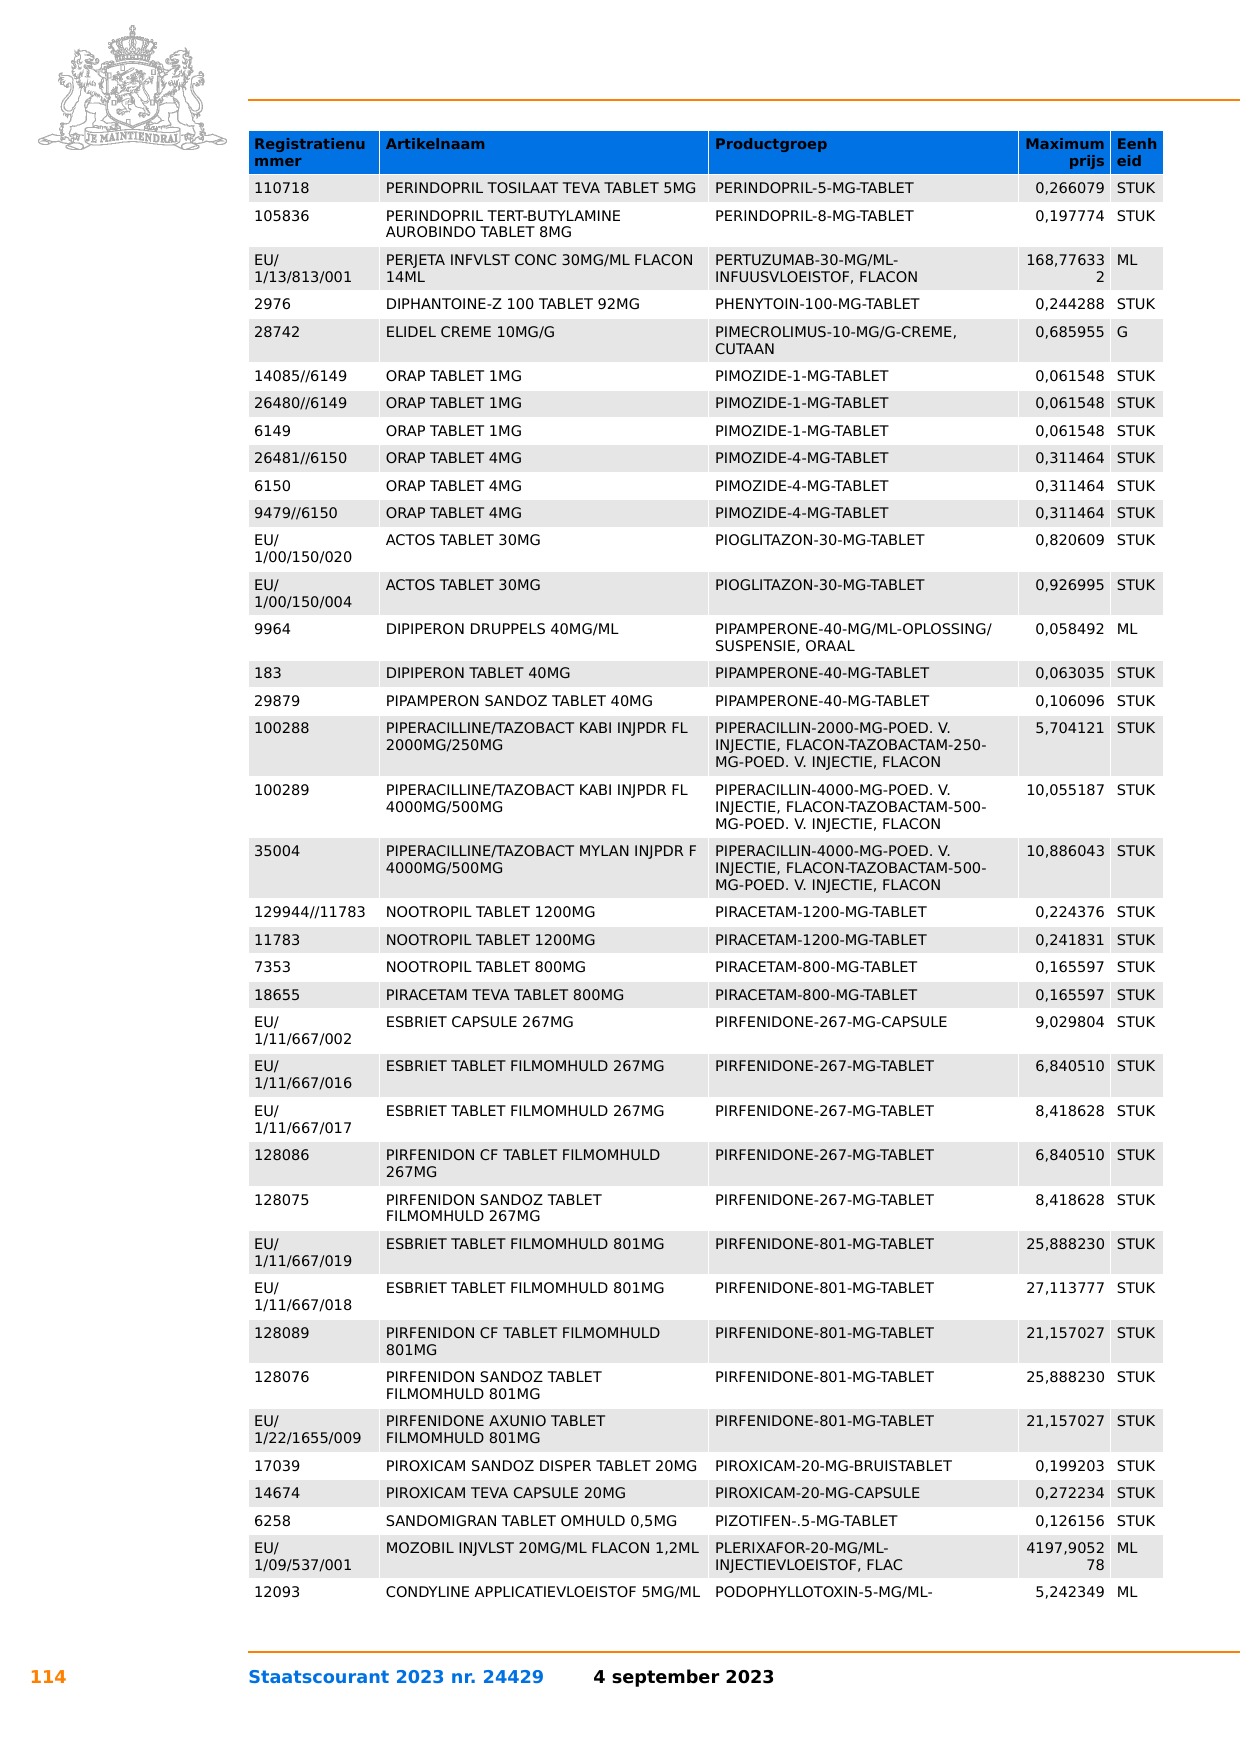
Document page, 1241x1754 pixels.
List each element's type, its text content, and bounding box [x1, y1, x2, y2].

table_cell STUK [1111, 418, 1163, 444]
table_cell 5,242349 [1019, 1580, 1110, 1606]
table_header Productgroep [709, 131, 1018, 174]
table_cell EU/1/09/537/001 [249, 1535, 379, 1578]
table_cell STUK [1111, 363, 1163, 389]
table_cell PERJETA INFVLST CONC 30MG/ML FLACON 14ML [380, 247, 708, 290]
table_cell ORAP TABLET 1MG [380, 363, 708, 389]
table_cell PIRFENIDONE-801-MG-TABLET [709, 1231, 1018, 1274]
table_cell PIPAMPERON SANDOZ TABLET 40MG [380, 688, 708, 714]
table_cell 0,311464 [1019, 445, 1110, 472]
table_cell PIPAMPERONE-40-MG-TABLET [709, 688, 1018, 714]
table_cell STUK [1111, 927, 1163, 953]
table_cell 0,224376 [1019, 900, 1110, 926]
table_cell EU/1/13/813/001 [249, 247, 379, 290]
table_cell 0,165597 [1019, 954, 1110, 981]
table_cell PIRFENIDONE-267-MG-TABLET [709, 1187, 1018, 1230]
table_cell 0,311464 [1019, 473, 1110, 499]
table_cell STUK [1111, 716, 1163, 776]
table_cell 29879 [249, 688, 379, 714]
table_cell ML [1111, 616, 1163, 660]
table_cell 100289 [249, 777, 379, 837]
table_cell 27,113777 [1019, 1275, 1110, 1319]
table_cell 128086 [249, 1142, 379, 1186]
table_cell EU/1/00/150/020 [249, 528, 379, 571]
table_cell PODOPHYLLOTOXIN-5-MG/ML- [709, 1580, 1018, 1606]
table_cell SANDOMIGRAN TABLET OMHULD 0,5MG [380, 1508, 708, 1534]
table_cell STUK [1111, 777, 1163, 837]
table_cell PERINDOPRIL-5-MG-TABLET [709, 175, 1018, 202]
table_cell 0,197774 [1019, 203, 1110, 246]
table_cell PIRFENIDON CF TABLET FILMOMHULD 801MG [380, 1320, 708, 1363]
table_cell 6150 [249, 473, 379, 499]
table_cell STUK [1111, 1275, 1163, 1319]
table_cell 14085//6149 [249, 363, 379, 389]
table_cell PIRFENIDON SANDOZ TABLET FILMOMHULD 801MG [380, 1364, 708, 1407]
table_cell STUK [1111, 1480, 1163, 1507]
table_cell 0,063035 [1019, 661, 1110, 687]
table_cell STUK [1111, 1009, 1163, 1052]
table_cell PIPERACILLINE/TAZOBACT KABI INJPDR FL 4000MG/500MG [380, 777, 708, 837]
table_cell 6258 [249, 1508, 379, 1534]
table_cell ESBRIET TABLET FILMOMHULD 801MG [380, 1231, 708, 1274]
table_cell PIMOZIDE-1-MG-TABLET [709, 363, 1018, 389]
table_cell ACTOS TABLET 30MG [380, 572, 708, 615]
table_cell STUK [1111, 661, 1163, 687]
table_header Maximumprijs [1019, 131, 1110, 174]
table_cell PIRFENIDONE AXUNIO TABLET FILMOMHULD 801MG [380, 1409, 708, 1452]
table_cell 10,055187 [1019, 777, 1110, 837]
table_cell STUK [1111, 203, 1163, 246]
table_cell STUK [1111, 445, 1163, 472]
table_cell 26480//6149 [249, 391, 379, 417]
table_cell DIPIPERON DRUPPELS 40MG/ML [380, 616, 708, 660]
table_cell STUK [1111, 500, 1163, 527]
table_cell STUK [1111, 1098, 1163, 1141]
table_cell STUK [1111, 291, 1163, 318]
table_cell PIPERACILLINE/TAZOBACT MYLAN INJPDR F 4000MG/500MG [380, 838, 708, 898]
table_cell PIPAMPERONE-40-MG-TABLET [709, 661, 1018, 687]
table_cell ELIDEL CREME 10MG/G [380, 319, 708, 362]
table_cell 0,926995 [1019, 572, 1110, 615]
table_cell PIMOZIDE-4-MG-TABLET [709, 445, 1018, 472]
table_cell 26481//6150 [249, 445, 379, 472]
table_cell 9479//6150 [249, 500, 379, 527]
table_cell 0,165597 [1019, 982, 1110, 1008]
table_cell ESBRIET TABLET FILMOMHULD 801MG [380, 1275, 708, 1319]
table_cell ORAP TABLET 1MG [380, 391, 708, 417]
table_cell 0,820609 [1019, 528, 1110, 571]
table_cell 110718 [249, 175, 379, 202]
table_cell PIRACETAM-1200-MG-TABLET [709, 927, 1018, 953]
table_cell EU/1/11/667/019 [249, 1231, 379, 1274]
table_cell PERINDOPRIL TOSILAAT TEVA TABLET 5MG [380, 175, 708, 202]
table_cell STUK [1111, 391, 1163, 417]
table_cell ORAP TABLET 4MG [380, 500, 708, 527]
table_cell STUK [1111, 1231, 1163, 1274]
table_cell PIZOTIFEN-.5-MG-TABLET [709, 1508, 1018, 1534]
table_cell DIPHANTOINE-Z 100 TABLET 92MG [380, 291, 708, 318]
table_cell PIOGLITAZON-30-MG-TABLET [709, 572, 1018, 615]
table_cell 183 [249, 661, 379, 687]
table_cell PHENYTOIN-100-MG-TABLET [709, 291, 1018, 318]
table_cell PIROXICAM-20-MG-BRUISTABLET [709, 1453, 1018, 1479]
table_cell 0,272234 [1019, 1480, 1110, 1507]
table_cell STUK [1111, 175, 1163, 202]
table_cell 0,311464 [1019, 500, 1110, 527]
table_cell PIOGLITAZON-30-MG-TABLET [709, 528, 1018, 571]
table_cell 0,058492 [1019, 616, 1110, 660]
table_cell 0,106096 [1019, 688, 1110, 714]
table_cell PIRFENIDONE-267-MG-TABLET [709, 1098, 1018, 1141]
table_cell STUK [1111, 473, 1163, 499]
table_cell PIRFENIDONE-801-MG-TABLET [709, 1364, 1018, 1407]
table_cell 28742 [249, 319, 379, 362]
table_cell ML [1111, 247, 1163, 290]
table_cell 7353 [249, 954, 379, 981]
table_cell STUK [1111, 1364, 1163, 1407]
table_cell PIROXICAM SANDOZ DISPER TABLET 20MG [380, 1453, 708, 1479]
table_cell NOOTROPIL TABLET 800MG [380, 954, 708, 981]
table_cell STUK [1111, 528, 1163, 571]
table_cell STUK [1111, 1320, 1163, 1363]
table_cell 10,886043 [1019, 838, 1110, 898]
table_cell PIRACETAM-800-MG-TABLET [709, 982, 1018, 1008]
table_cell 8,418628 [1019, 1098, 1110, 1141]
table_cell 168,776332 [1019, 247, 1110, 290]
table_cell PLERIXAFOR-20-MG/ML-INJECTIEVLOEISTOF, FLAC [709, 1535, 1018, 1578]
table_cell 0,244288 [1019, 291, 1110, 318]
table_cell ESBRIET CAPSULE 267MG [380, 1009, 708, 1052]
table_cell PIPERACILLINE/TAZOBACT KABI INJPDR FL 2000MG/250MG [380, 716, 708, 776]
table_cell 11783 [249, 927, 379, 953]
table_cell PIPERACILLIN-4000-MG-POED. V. INJECTIE, FLACON-TAZOBACTAM-500-MG-POED. V. INJECTIE, FLACON [709, 838, 1018, 898]
table_cell 128075 [249, 1187, 379, 1230]
table_cell ML [1111, 1535, 1163, 1578]
table_header Eenheid [1111, 131, 1163, 174]
table_cell PIRFENIDONE-267-MG-TABLET [709, 1142, 1018, 1186]
table_cell NOOTROPIL TABLET 1200MG [380, 927, 708, 953]
table_cell 0,061548 [1019, 391, 1110, 417]
table_cell PIRFENIDONE-267-MG-TABLET [709, 1054, 1018, 1097]
table_cell STUK [1111, 838, 1163, 898]
table_cell 0,266079 [1019, 175, 1110, 202]
table_cell ML [1111, 1580, 1163, 1606]
table_cell EU/1/00/150/004 [249, 572, 379, 615]
table_cell PIRFENIDON SANDOZ TABLET FILMOMHULD 267MG [380, 1187, 708, 1230]
table_cell NOOTROPIL TABLET 1200MG [380, 900, 708, 926]
table_cell 14674 [249, 1480, 379, 1507]
table_cell 4197,905278 [1019, 1535, 1110, 1578]
table_cell DIPIPERON TABLET 40MG [380, 661, 708, 687]
table_cell PERINDOPRIL-8-MG-TABLET [709, 203, 1018, 246]
table_cell 18655 [249, 982, 379, 1008]
table_cell MOZOBIL INJVLST 20MG/ML FLACON 1,2ML [380, 1535, 708, 1578]
table_cell 100288 [249, 716, 379, 776]
table_cell 128089 [249, 1320, 379, 1363]
table_cell STUK [1111, 1409, 1163, 1452]
table_cell 9964 [249, 616, 379, 660]
table_cell 25,888230 [1019, 1231, 1110, 1274]
table_cell PERINDOPRIL TERT-BUTYLAMINE AUROBINDO TABLET 8MG [380, 203, 708, 246]
table_cell EU/1/11/667/016 [249, 1054, 379, 1097]
table_cell PERTUZUMAB-30-MG/ML-INFUUSVLOEISTOF, FLACON [709, 247, 1018, 290]
table_cell PIRFENIDON CF TABLET FILMOMHULD 267MG [380, 1142, 708, 1186]
table_cell ORAP TABLET 4MG [380, 445, 708, 472]
table_cell 8,418628 [1019, 1187, 1110, 1230]
table_cell EU/1/11/667/017 [249, 1098, 379, 1141]
table_cell 0,061548 [1019, 363, 1110, 389]
table_cell PIMOZIDE-1-MG-TABLET [709, 391, 1018, 417]
table_cell STUK [1111, 982, 1163, 1008]
table_cell 0,685955 [1019, 319, 1110, 362]
table_cell 6149 [249, 418, 379, 444]
table_cell CONDYLINE APPLICATIEVLOEISTOF 5MG/ML [380, 1580, 708, 1606]
table_cell 6,840510 [1019, 1142, 1110, 1186]
table_cell 0,241831 [1019, 927, 1110, 953]
table_cell PIRACETAM TEVA TABLET 800MG [380, 982, 708, 1008]
table_cell PIMECROLIMUS-10-MG/G-CREME, CUTAAN [709, 319, 1018, 362]
table_cell PIRFENIDONE-801-MG-TABLET [709, 1409, 1018, 1452]
table_cell EU/1/11/667/002 [249, 1009, 379, 1052]
table_cell STUK [1111, 1508, 1163, 1534]
table_header Artikelnaam [380, 131, 708, 174]
table_cell STUK [1111, 1054, 1163, 1097]
table_cell 129944//11783 [249, 900, 379, 926]
table_cell PIPERACILLIN-2000-MG-POED. V. INJECTIE, FLACON-TAZOBACTAM-250-MG-POED. V. INJECTIE, FLACON [709, 716, 1018, 776]
table_cell 9,029804 [1019, 1009, 1110, 1052]
table_cell STUK [1111, 954, 1163, 981]
table_cell 0,199203 [1019, 1453, 1110, 1479]
table_cell 17039 [249, 1453, 379, 1479]
table_cell STUK [1111, 1142, 1163, 1186]
table_cell 105836 [249, 203, 379, 246]
table_cell ORAP TABLET 1MG [380, 418, 708, 444]
table_cell PIRFENIDONE-801-MG-TABLET [709, 1275, 1018, 1319]
table_cell PIRACETAM-800-MG-TABLET [709, 954, 1018, 981]
table_cell STUK [1111, 1187, 1163, 1230]
table_cell 6,840510 [1019, 1054, 1110, 1097]
table_cell PIRACETAM-1200-MG-TABLET [709, 900, 1018, 926]
table_cell PIMOZIDE-4-MG-TABLET [709, 500, 1018, 527]
table_cell 21,157027 [1019, 1320, 1110, 1363]
table_cell 0,061548 [1019, 418, 1110, 444]
table_cell EU/1/22/1655/009 [249, 1409, 379, 1452]
table_cell 35004 [249, 838, 379, 898]
table_cell 5,704121 [1019, 716, 1110, 776]
table_cell 2976 [249, 291, 379, 318]
table_cell ESBRIET TABLET FILMOMHULD 267MG [380, 1054, 708, 1097]
table_cell PIROXICAM-20-MG-CAPSULE [709, 1480, 1018, 1507]
table_cell 0,126156 [1019, 1508, 1110, 1534]
table_cell 128076 [249, 1364, 379, 1407]
table_cell PIMOZIDE-4-MG-TABLET [709, 473, 1018, 499]
table_cell EU/1/11/667/018 [249, 1275, 379, 1319]
table_cell PIMOZIDE-1-MG-TABLET [709, 418, 1018, 444]
table_cell PIRFENIDONE-267-MG-CAPSULE [709, 1009, 1018, 1052]
table_cell STUK [1111, 688, 1163, 714]
table_cell 21,157027 [1019, 1409, 1110, 1452]
table_cell STUK [1111, 900, 1163, 926]
table_cell PIRFENIDONE-801-MG-TABLET [709, 1320, 1018, 1363]
table_cell PIROXICAM TEVA CAPSULE 20MG [380, 1480, 708, 1507]
picture [38, 25, 227, 150]
table_cell 25,888230 [1019, 1364, 1110, 1407]
table_cell ORAP TABLET 4MG [380, 473, 708, 499]
table_cell 12093 [249, 1580, 379, 1606]
table_cell G [1111, 319, 1163, 362]
table_header Registratienummer [249, 131, 379, 174]
table_cell ACTOS TABLET 30MG [380, 528, 708, 571]
table_cell ESBRIET TABLET FILMOMHULD 267MG [380, 1098, 708, 1141]
table_cell PIPERACILLIN-4000-MG-POED. V. INJECTIE, FLACON-TAZOBACTAM-500-MG-POED. V. INJECTIE, FLACON [709, 777, 1018, 837]
table_cell STUK [1111, 1453, 1163, 1479]
table_cell STUK [1111, 572, 1163, 615]
table_cell PIPAMPERONE-40-MG/ML-OPLOSSING/SUSPENSIE, ORAAL [709, 616, 1018, 660]
